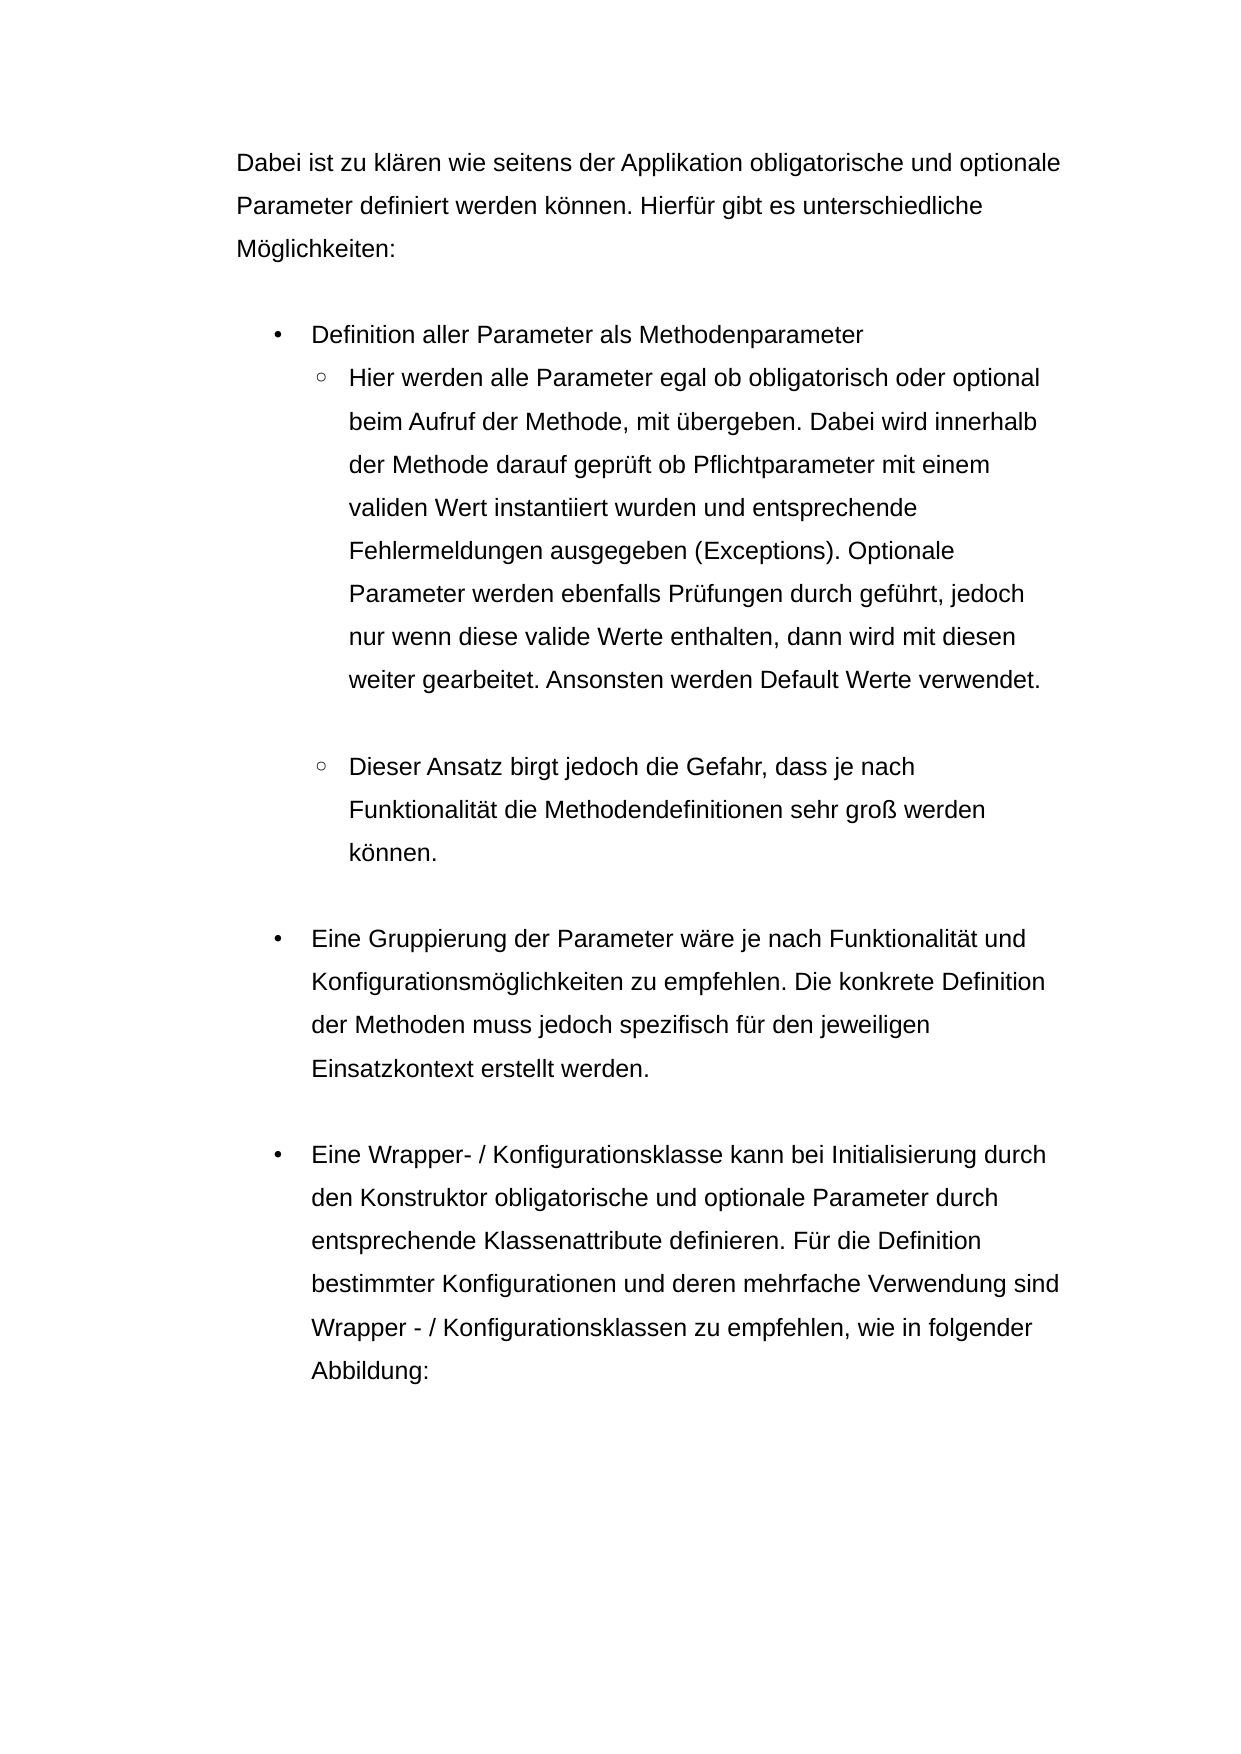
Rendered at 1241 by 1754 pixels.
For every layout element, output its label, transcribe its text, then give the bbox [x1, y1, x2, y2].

list Eine Wrapper- / Konfigurationsklasse kann bei Initialisierung durch den Konstruktor obligatorische und optionale Parameter durch entsprechende Klassenattribute definieren. Für die Definition bestimmter Konfigurationen und deren mehrfache Verwendung sind Wrapper - / Konfigurationsklassen zu empfehlen, wie in folgender Abbildung: [274, 1140, 1063, 1384]
text Dabei ist zu klären wie seitens der Applikation obligatorische und optionale Parameter definiert werden können. Hierfür gibt es unterschiedliche Möglichkeiten: [236, 148, 1063, 263]
list Dieser Ansatz birgt jedoch die Gefahr, dass je nach Funktionalität die Methodendefinitionen sehr groß werden können. [311, 752, 1063, 867]
list Hier werden alle Parameter egal ob obligatorisch oder optional beim Aufruf der Methode, mit übergeben. Dabei wird innerhalb der Methode darauf geprüft ob Pflichtparameter mit einem validen Wert instantiiert wurden und entsprechende Fehlermeldungen ausgegeben (Exceptions). Optionale Parameter werden ebenfalls Prüfungen durch geführt, jedoch nur wenn diese valide Werte enthalten, dann wird mit diesen weiter gearbeitet. Ansonsten werden Default Werte verwendet. [311, 363, 1063, 694]
list Eine Gruppierung der Parameter wäre je nach Funktionalität und Konfigurationsmöglichkeiten zu empfehlen. Die konkrete Definition der Methoden muss jedoch spezifisch für den jeweiligen Einsatzkontext erstellt werden. [274, 924, 1063, 1082]
list Definition aller Parameter als Methodenparameter [274, 320, 1063, 349]
